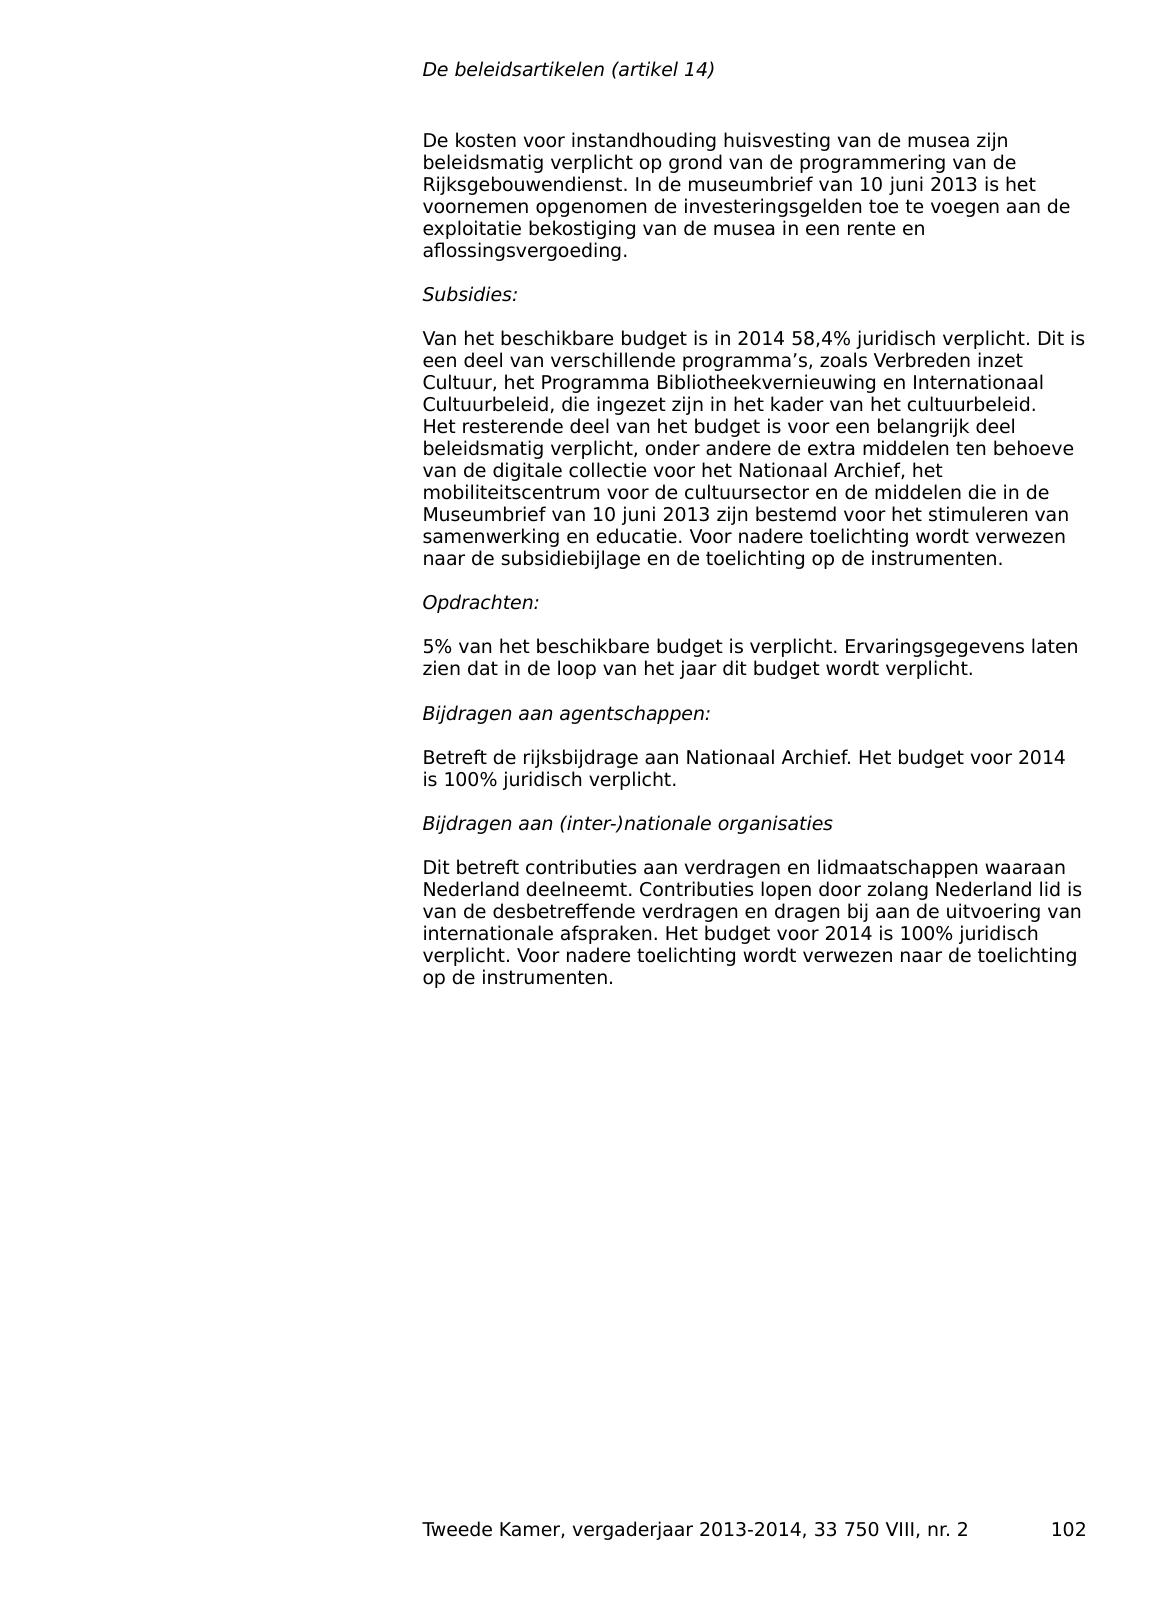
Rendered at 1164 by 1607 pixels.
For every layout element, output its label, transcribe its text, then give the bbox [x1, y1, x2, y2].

subtitle Bijdragen aan (inter-)nationale organisaties [422, 813, 1087, 835]
subtitle Subsidies: [422, 284, 1087, 306]
text De kosten voor instandhouding huisvesting van de musea zijn beleidsmatig verplicht op grond van de programmering van de Rijksgebouwendienst. In de museumbrief van 10 juni 2013 is het voornemen opgenomen de investeringsgelden toe te voegen aan de exploitatie bekostiging van de musea in een rente en aflossingsvergoeding. [422, 130, 1087, 262]
text 5% van het beschikbare budget is verplicht. Ervaringsgegevens laten zien dat in de loop van het jaar dit budget wordt verplicht. [422, 636, 1087, 680]
text Het resterende deel van het budget is voor een belangrijk deel beleidsmatig verplicht, onder andere de extra middelen ten behoeve van de digitale collectie voor het Nationaal Archief, het mobiliteitscentrum voor de cultuursector en de middelen die in de Museumbrief van 10 juni 2013 zijn bestemd voor het stimuleren van samenwerking en educatie. Voor nadere toelichting wordt verwezen naar de subsidiebijlage en de toelichting op de instrumenten. [422, 416, 1087, 570]
subtitle Opdrachten: [422, 592, 1087, 614]
text Betreft de rijksbijdrage aan Nationaal Archief. Het budget voor 2014 is 100% juridisch verplicht. [422, 747, 1087, 791]
subtitle Bijdragen aan agentschappen: [422, 702, 1087, 724]
text Van het beschikbare budget is in 2014 58,4% juridisch verplicht. Dit is een deel van verschillende programma’s, zoals Verbreden inzet Cultuur, het Programma Bibliotheekvernieuwing en Internationaal Cultuurbeleid, die ingezet zijn in het kader van het cultuurbeleid. [422, 328, 1087, 416]
text Dit betreft contributies aan verdragen en lidmaatschappen waaraan Nederland deelneemt. Contributies lopen door zolang Nederland lid is van de desbetreffende verdragen en dragen bij aan de uitvoering van internationale afspraken. Het budget voor 2014 is 100% juridisch verplicht. Voor nadere toelichting wordt verwezen naar de toelichting op de instrumenten. [422, 857, 1087, 989]
